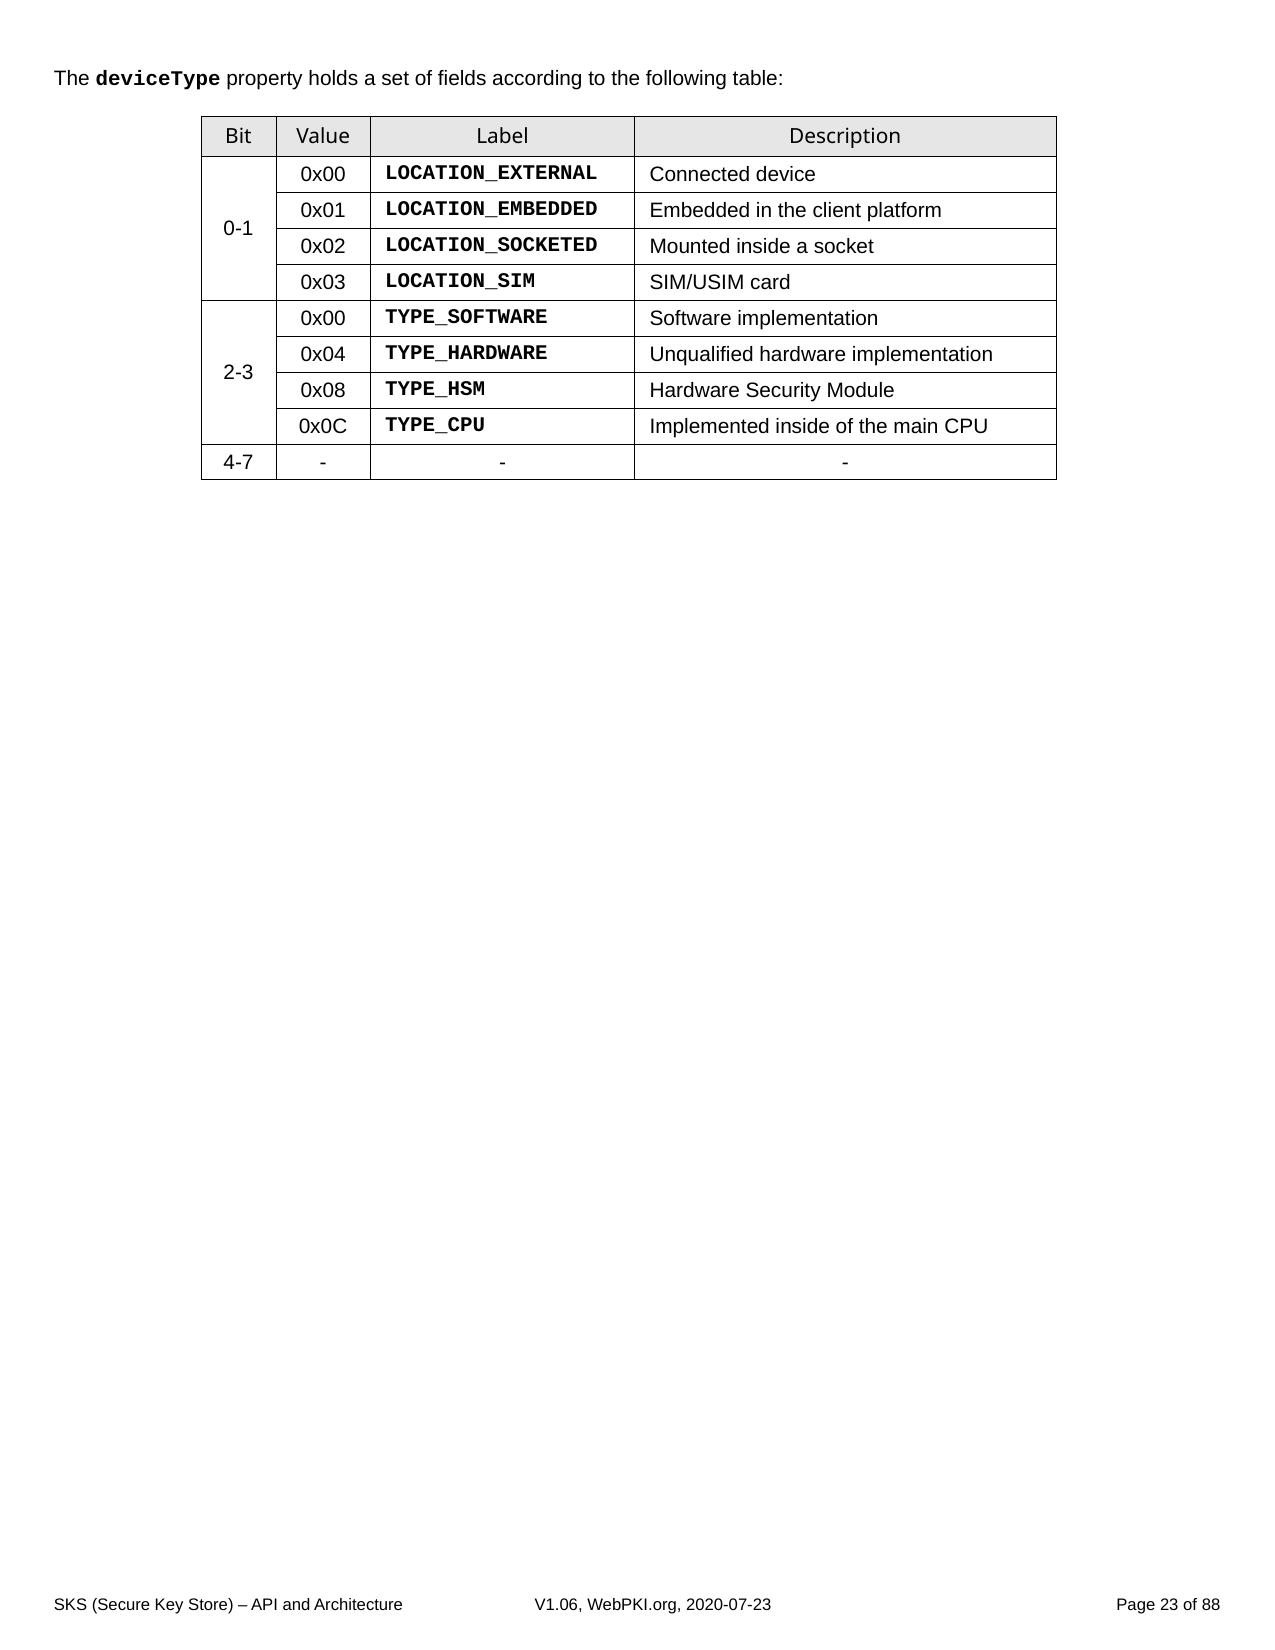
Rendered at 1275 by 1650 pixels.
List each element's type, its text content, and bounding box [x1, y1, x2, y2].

table_cell LOCATION_SIM [371, 265, 634, 300]
table_cell Mounted inside a socket [635, 229, 1056, 264]
table_cell 0x0C [277, 409, 370, 443]
table_cell TYPE_SOFTWARE [371, 301, 634, 336]
table_cell 0‑1 [202, 157, 276, 300]
table_cell TYPE_HARDWARE [371, 337, 634, 372]
table_cell TYPE_HSM [371, 373, 634, 407]
table_cell Implemented inside of the main CPU [635, 409, 1056, 443]
table_cell Connected device [635, 157, 1056, 192]
table_cell - [635, 445, 1056, 479]
table_cell Hardware Security Module [635, 373, 1056, 407]
table_cell 0x00 [277, 157, 370, 192]
table_cell 0x04 [277, 337, 370, 372]
table_cell - [277, 445, 370, 479]
table_cell 4‑7 [202, 445, 276, 479]
table_cell Embedded in the client platform [635, 193, 1056, 228]
table_cell 0x00 [277, 301, 370, 336]
table_header Value [277, 117, 370, 156]
table_cell Software implementation [635, 301, 1056, 336]
table_cell 0x03 [277, 265, 370, 300]
table_cell 0x02 [277, 229, 370, 264]
table_cell - [371, 445, 634, 479]
table_cell LOCATION_SOCKETED [371, 229, 634, 264]
table_cell LOCATION_EXTERNAL [371, 157, 634, 192]
table_cell LOCATION_EMBEDDED [371, 193, 634, 228]
table_cell 0x08 [277, 373, 370, 407]
table_cell 2‑3 [202, 301, 276, 443]
table_cell Unqualified hardware implementation [635, 337, 1056, 372]
table_cell TYPE_CPU [371, 409, 634, 443]
table_header Label [371, 117, 634, 156]
table_header Bit [202, 117, 276, 156]
table_cell SIM/USIM card [635, 265, 1056, 300]
table_cell 0x01 [277, 193, 370, 228]
table_header Description [635, 117, 1056, 156]
text The deviceType property holds a set of fields according to the following table: [54, 66, 1221, 116]
